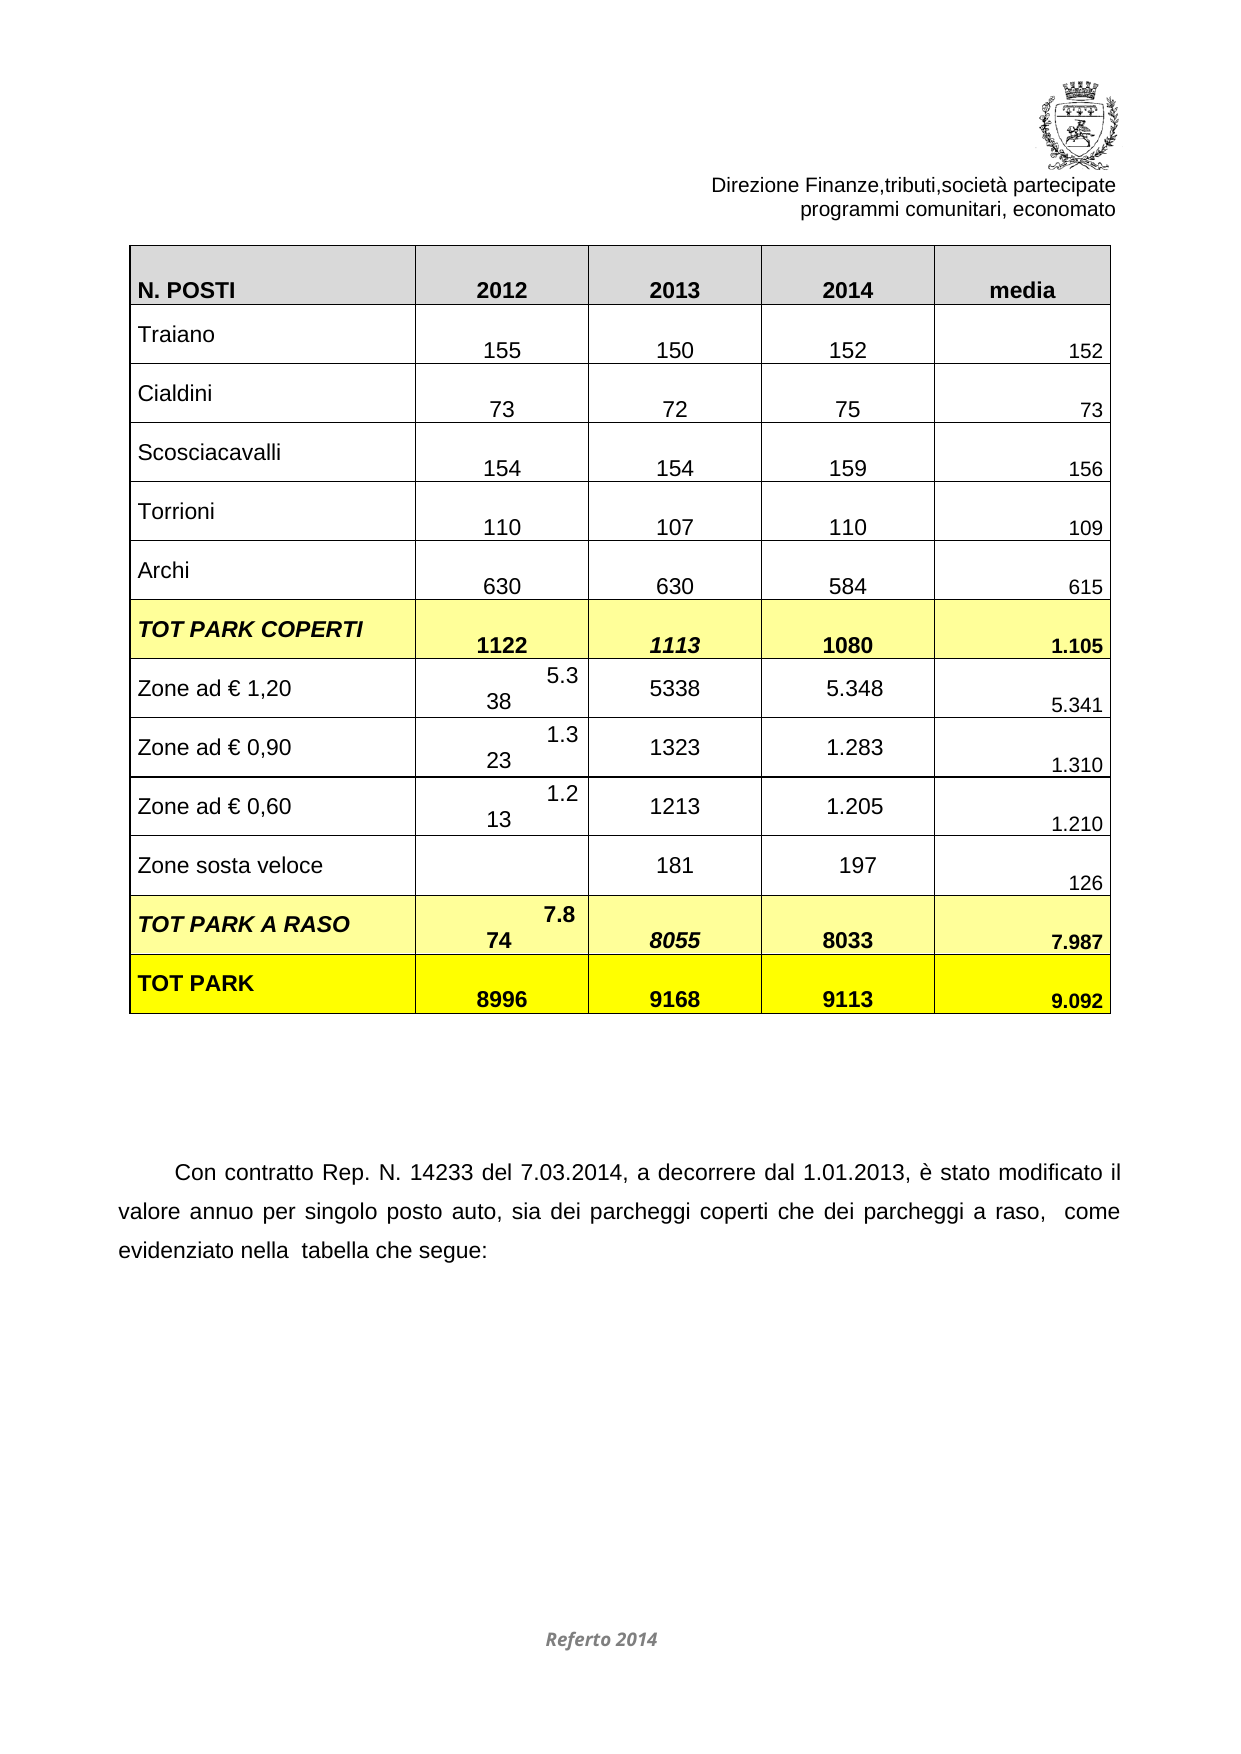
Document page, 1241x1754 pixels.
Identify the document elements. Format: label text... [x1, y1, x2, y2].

table_cell 5.338 [416, 659, 588, 717]
table_cell 584 [762, 541, 934, 599]
table_cell TOT PARK COPERTI [131, 600, 415, 658]
table_cell 150 [589, 305, 761, 363]
table_cell 155 [416, 305, 588, 363]
table_cell 197 [762, 836, 934, 894]
table_header N. POSTI [131, 246, 415, 304]
table_cell 9113 [762, 955, 934, 1013]
table_cell 1122 [416, 600, 588, 658]
table_cell 126 [935, 836, 1110, 894]
table_cell Traiano [131, 305, 415, 363]
table_cell 9168 [589, 955, 761, 1013]
table_cell 159 [762, 423, 934, 481]
table_cell 73 [416, 364, 588, 422]
table_cell 7.987 [935, 896, 1110, 953]
table_cell 8996 [416, 955, 588, 1013]
table_cell 154 [589, 423, 761, 481]
table_cell 154 [416, 423, 588, 481]
table_cell 7.874 [416, 896, 588, 953]
table_cell 109 [935, 482, 1110, 540]
table_cell 8055 [589, 896, 761, 953]
table_cell TOT PARK A RASO [131, 896, 415, 953]
table_cell 156 [935, 423, 1110, 481]
table_cell Zone ad € 0,90 [131, 718, 415, 776]
table_cell 630 [589, 541, 761, 599]
table_cell 1.105 [935, 600, 1110, 658]
table_cell 1213 [589, 778, 761, 835]
table_cell Scosciacavalli [131, 423, 415, 481]
table_cell 1.323 [416, 718, 588, 776]
table_cell 8033 [762, 896, 934, 953]
table_header 2013 [589, 246, 761, 304]
table_cell 1.205 [762, 778, 934, 835]
table_cell 5.341 [935, 659, 1110, 717]
table_cell 5.348 [762, 659, 934, 717]
table_cell 152 [935, 305, 1110, 363]
table_cell 630 [416, 541, 588, 599]
table_header media [935, 246, 1110, 304]
table_cell 72 [589, 364, 761, 422]
table_cell 110 [762, 482, 934, 540]
table_cell Archi [131, 541, 415, 599]
table_cell TOT PARK [131, 955, 415, 1013]
table_cell 1323 [589, 718, 761, 776]
table_cell Zone ad € 1,20 [131, 659, 415, 717]
table_cell 73 [935, 364, 1110, 422]
table_header 2012 [416, 246, 588, 304]
table_cell 1080 [762, 600, 934, 658]
table_cell 107 [589, 482, 761, 540]
table_cell 1.283 [762, 718, 934, 776]
picture [1035, 73, 1123, 173]
table_cell 181 [589, 836, 761, 894]
table_cell 1113 [589, 600, 761, 658]
table_cell Zone ad € 0,60 [131, 778, 415, 835]
table_cell [416, 836, 588, 894]
table_cell Cialdini [131, 364, 415, 422]
table_cell 9.092 [935, 955, 1110, 1013]
table_cell 1.210 [935, 778, 1110, 835]
table_cell 5338 [589, 659, 761, 717]
text Con contratto Rep. N. 14233 del 7.03.2014, a decorrere dal 1.01.2013, è stato modificato il valore annuo per singolo posto auto, sia dei parcheggi coperti che dei parcheggi a raso, come evidenziato nella tabella che segue: [118, 1158, 1122, 1264]
table_cell 152 [762, 305, 934, 363]
table_cell 1.213 [416, 778, 588, 835]
table_cell 110 [416, 482, 588, 540]
table_cell 1.310 [935, 718, 1110, 776]
table_cell Torrioni [131, 482, 415, 540]
table_cell 615 [935, 541, 1110, 599]
table_cell 75 [762, 364, 934, 422]
table_header 2014 [762, 246, 934, 304]
table_cell Zone sosta veloce [131, 836, 415, 894]
